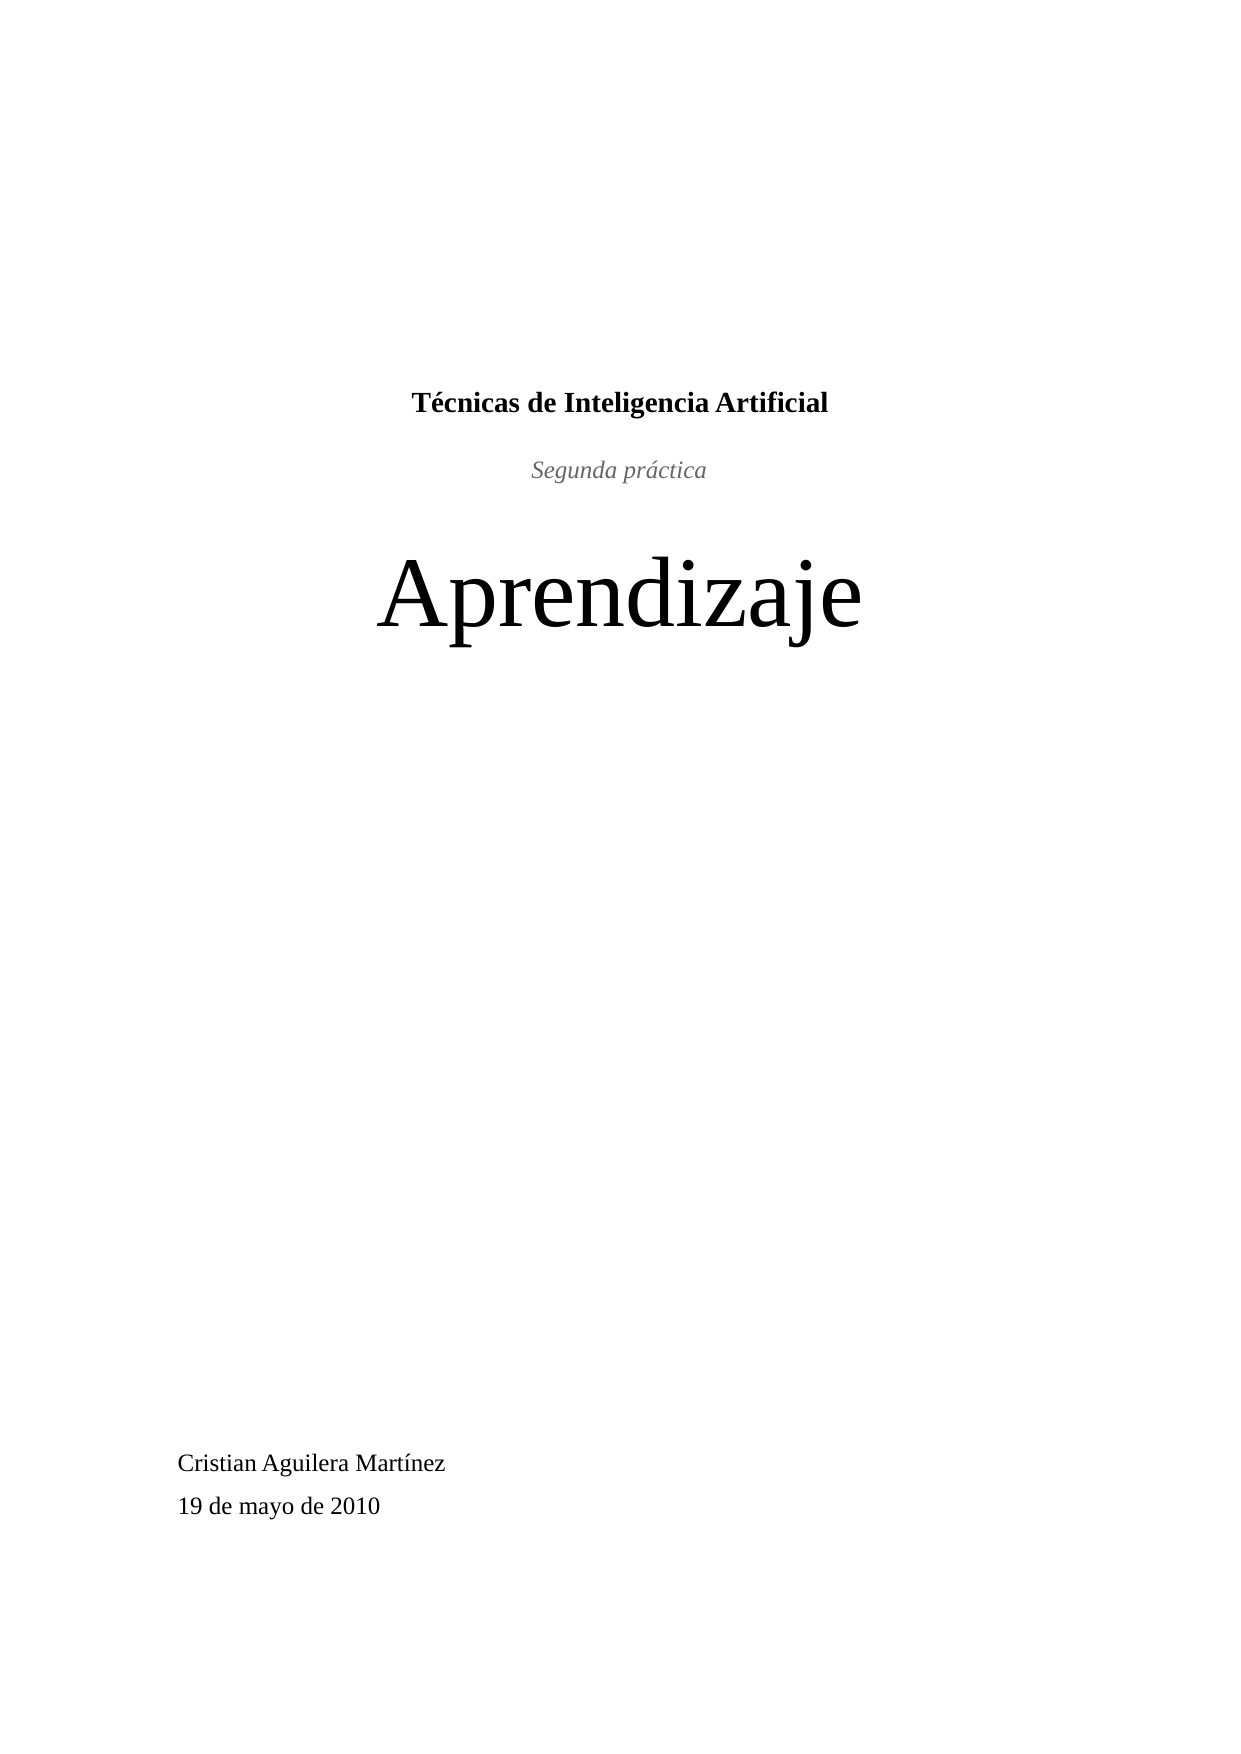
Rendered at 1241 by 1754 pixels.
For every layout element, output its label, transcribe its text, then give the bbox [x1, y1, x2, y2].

text Cristian Aguilera Martínez [177, 1448, 1122, 1477]
text 19 de mayo de 2010 [177, 1491, 1122, 1520]
subtitle Técnicas de Inteligencia Artificial [118, 385, 1122, 418]
text Segunda práctica [118, 455, 1122, 484]
title Aprendizaje [118, 533, 1122, 648]
